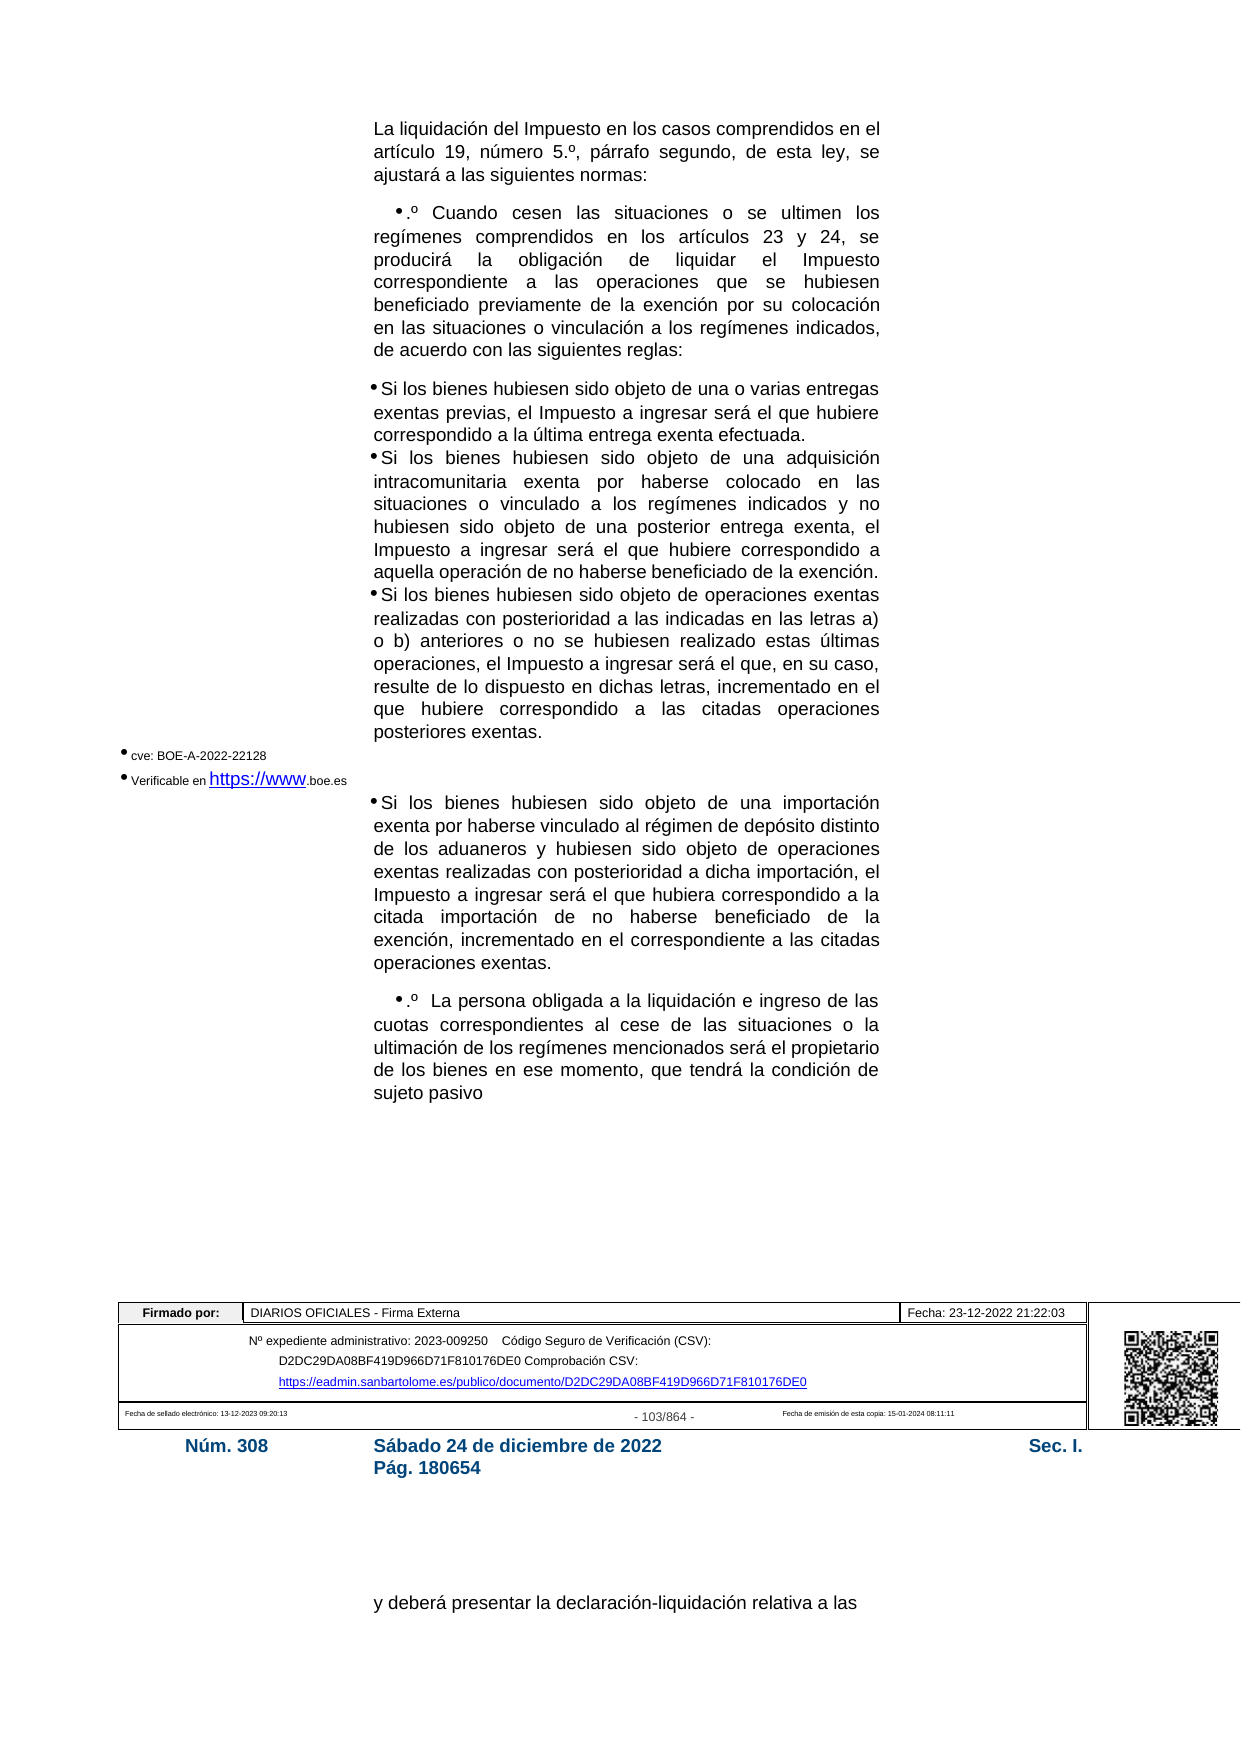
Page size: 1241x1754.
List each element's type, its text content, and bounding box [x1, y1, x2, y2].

list Si los bienes hubiesen sido objeto de una importación exenta por haberse vinculado al régimen de depósito distinto de los aduaneros y hubiesen sido objeto de operaciones exentas realizadas con posterioridad a dicha importación, el Impuesto a ingresar será el que hubiera correspondido a la citada importación de no haberse beneficiado de la exención, incrementado en el correspondiente a las citadas operaciones exentas. [363, 792, 880, 973]
table_cell Fecha de sellado electrónico: 13-12-2023 09:20:13 - 103/864 - Fecha de emisión de esta copia: 15-01-2024 08:11:11 [119, 1403, 1086, 1429]
table_header Firmado por: [119, 1303, 242, 1320]
text y deberá presentar la declaración-liquidación relativa a las [373, 1592, 878, 1613]
table_header [1089, 1303, 1240, 1429]
table_header Fecha: 23-12-2022 21:22:03 [901, 1303, 1086, 1322]
list cve: BOE-A-2022-22128 [110, 744, 880, 765]
list Si los bienes hubiesen sido objeto de operaciones exentas realizadas con posterioridad a las indicadas en las letras a) o b) anteriores o no se hubiesen realizado estas últimas operaciones, el Impuesto a ingresar será el que, en su caso, resulte de lo dispuesto en dichas letras, incrementado en el que hubiere correspondido a las citadas operaciones posteriores exentas. [363, 584, 880, 742]
list .º La persona obligada a la liquidación e ingreso de las cuotas correspondientes al cese de las situaciones o la ultimación de los regímenes mencionados será el propietario de los bienes en ese momento, que tendrá la condición de sujeto pasivo [363, 990, 879, 1103]
list Verificable en https://www.boe.es [110, 768, 880, 791]
list Si los bienes hubiesen sido objeto de una adquisición intracomunitaria exenta por haberse colocado en las situaciones o vinculado a los regímenes indicados y no hubiesen sido objeto de una posterior entrega exenta, el Impuesto a ingresar será el que hubiere correspondido a aquella operación de no haberse beneficiado de la exención. [363, 447, 880, 583]
table_cell Nº expediente administrativo: 2023-009250 Código Seguro de Verificación (CSV): D2DC29DA08BF419D966D71F810176DE0 Comprobación CSV: https://eadmin.sanbartolome.es/publico/documento/D2DC29DA08BF419D966D71F810176DE0 [119, 1325, 1086, 1401]
text La liquidación del Impuesto en los casos comprendidos en el artículo 19, número 5.º, párrafo segundo, de esta ley, se ajustará a las siguientes normas: [373, 118, 880, 185]
list Si los bienes hubiesen sido objeto de una o varias entregas exentas previas, el Impuesto a ingresar será el que hubiere correspondido a la última entrega exenta efectuada. [363, 378, 879, 446]
text Núm. 308 Sábado 24 de diciembre de 2022 Sec. I. Pág. 180654 [185, 1435, 1122, 1478]
list .º Cuando cesen las situaciones o se ultimen los regímenes comprendidos en los artículos 23 y 24, se producirá la obligación de liquidar el Impuesto correspondiente a las operaciones que se hubiesen beneficiado previamente de la exención por su colocación en las situaciones o vinculación a los regímenes indicados, de acuerdo con las siguientes reglas: [363, 202, 880, 361]
table_header DIARIOS OFICIALES - Firma Externa [244, 1303, 899, 1322]
